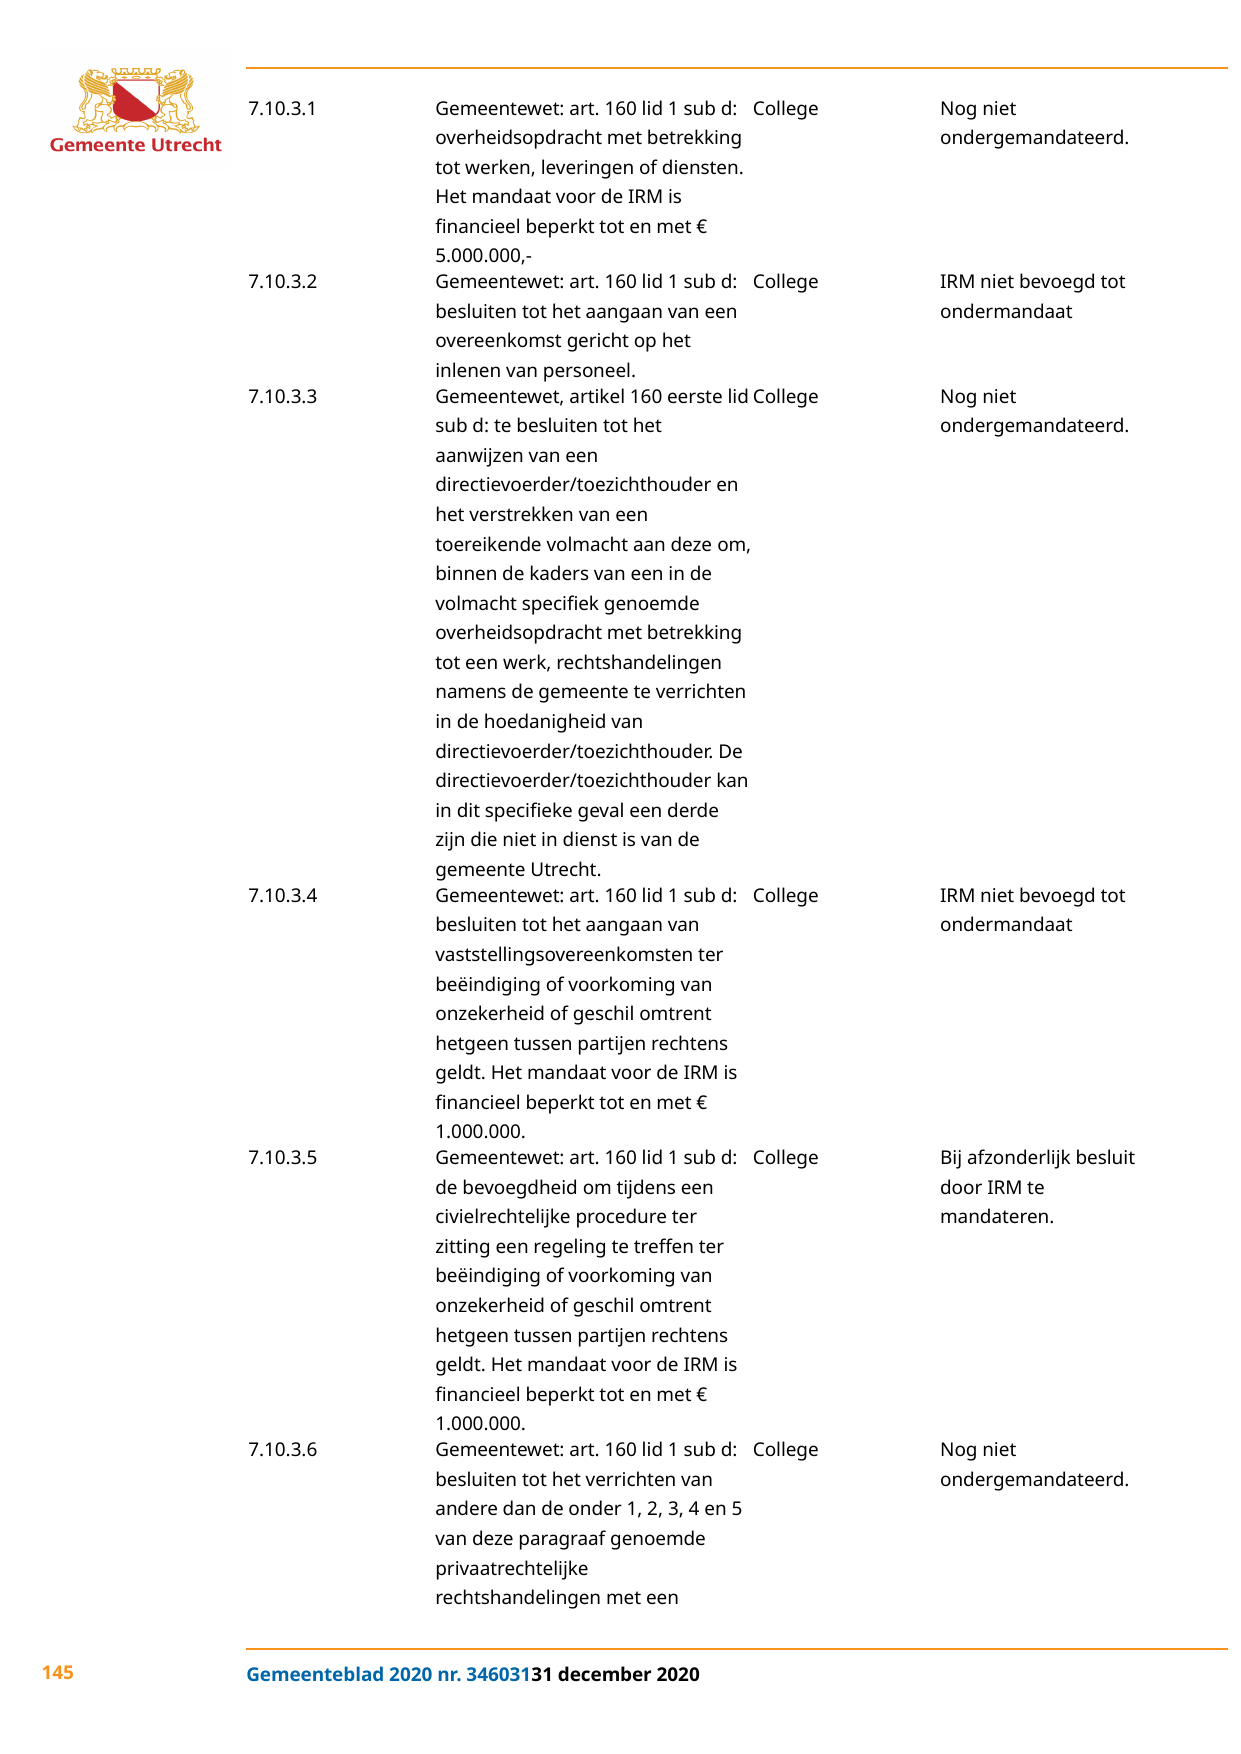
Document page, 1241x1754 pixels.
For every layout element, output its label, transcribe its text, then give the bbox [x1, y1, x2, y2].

table_cell 7.10.3.4 [248, 882, 435, 1144]
table_cell College [753, 1436, 940, 1610]
table_cell 7.10.3.5 [248, 1144, 435, 1436]
table_cell Gemeentewet: art. 160 lid 1 sub d: overheidsopdracht met betrekking tot werken, leveringen of diensten. Het mandaat voor de IRM is financieel beperkt tot en met € 5.000.000,- [435, 95, 753, 268]
table_cell Gemeentewet: art. 160 lid 1 sub d: besluiten tot het aangaan van een overeenkomst gericht op het inlenen van personeel. [435, 269, 753, 383]
table_cell College [753, 383, 940, 882]
table_cell College [753, 1144, 940, 1436]
table_cell 7.10.3.6 [248, 1436, 435, 1610]
table_cell Gemeentewet: art. 160 lid 1 sub d: besluiten tot het aangaan van vaststellingsovereenkomsten ter beëindiging of voorkoming van onzekerheid of geschil omtrent hetgeen tussen partijen rechtens geldt. Het mandaat voor de IRM is financieel beperkt tot en met € 1.000.000. [435, 882, 753, 1144]
table_cell Gemeentewet, artikel 160 eerste lid sub d: te besluiten tot het aanwijzen van een directievoerder/toezichthouder en het verstrekken van een toereikende volmacht aan deze om, binnen de kaders van een in de volmacht specifiek genoemde overheidsopdracht met betrekking tot een werk, rechtshandelingen namens de gemeente te verrichten in de hoedanigheid van directievoerder/toezichthouder. De directievoerder/toezichthouder kan in dit specifieke geval een derde zijn die niet in dienst is van de gemeente Utrecht. [435, 383, 753, 882]
table_cell Bij afzonderlijk besluit door IRM te mandateren. [940, 1144, 1152, 1436]
table_cell IRM niet bevoegd tot ondermandaat [940, 269, 1152, 383]
table_cell 7.10.3.3 [248, 383, 435, 882]
table_cell College [753, 882, 940, 1144]
table_cell College [753, 95, 940, 268]
table_cell College [753, 269, 940, 383]
table_cell 7.10.3.1 [248, 95, 435, 268]
table_cell Gemeentewet: art. 160 lid 1 sub d: besluiten tot het verrichten van andere dan de onder 1, 2, 3, 4 en 5 van deze paragraaf genoemde privaatrechtelijke rechtshandelingen met een [435, 1436, 753, 1610]
table_cell Nog niet ondergemandateerd. [940, 1436, 1152, 1610]
table_cell Nog niet ondergemandateerd. [940, 95, 1152, 268]
picture [41, 47, 231, 172]
table_cell Nog niet ondergemandateerd. [940, 383, 1152, 882]
table_cell IRM niet bevoegd tot ondermandaat [940, 882, 1152, 1144]
table_cell Gemeentewet: art. 160 lid 1 sub d: de bevoegdheid om tijdens een civielrechtelijke procedure ter zitting een regeling te treffen ter beëindiging of voorkoming van onzekerheid of geschil omtrent hetgeen tussen partijen rechtens geldt. Het mandaat voor de IRM is financieel beperkt tot en met € 1.000.000. [435, 1144, 753, 1436]
table_cell 7.10.3.2 [248, 269, 435, 383]
